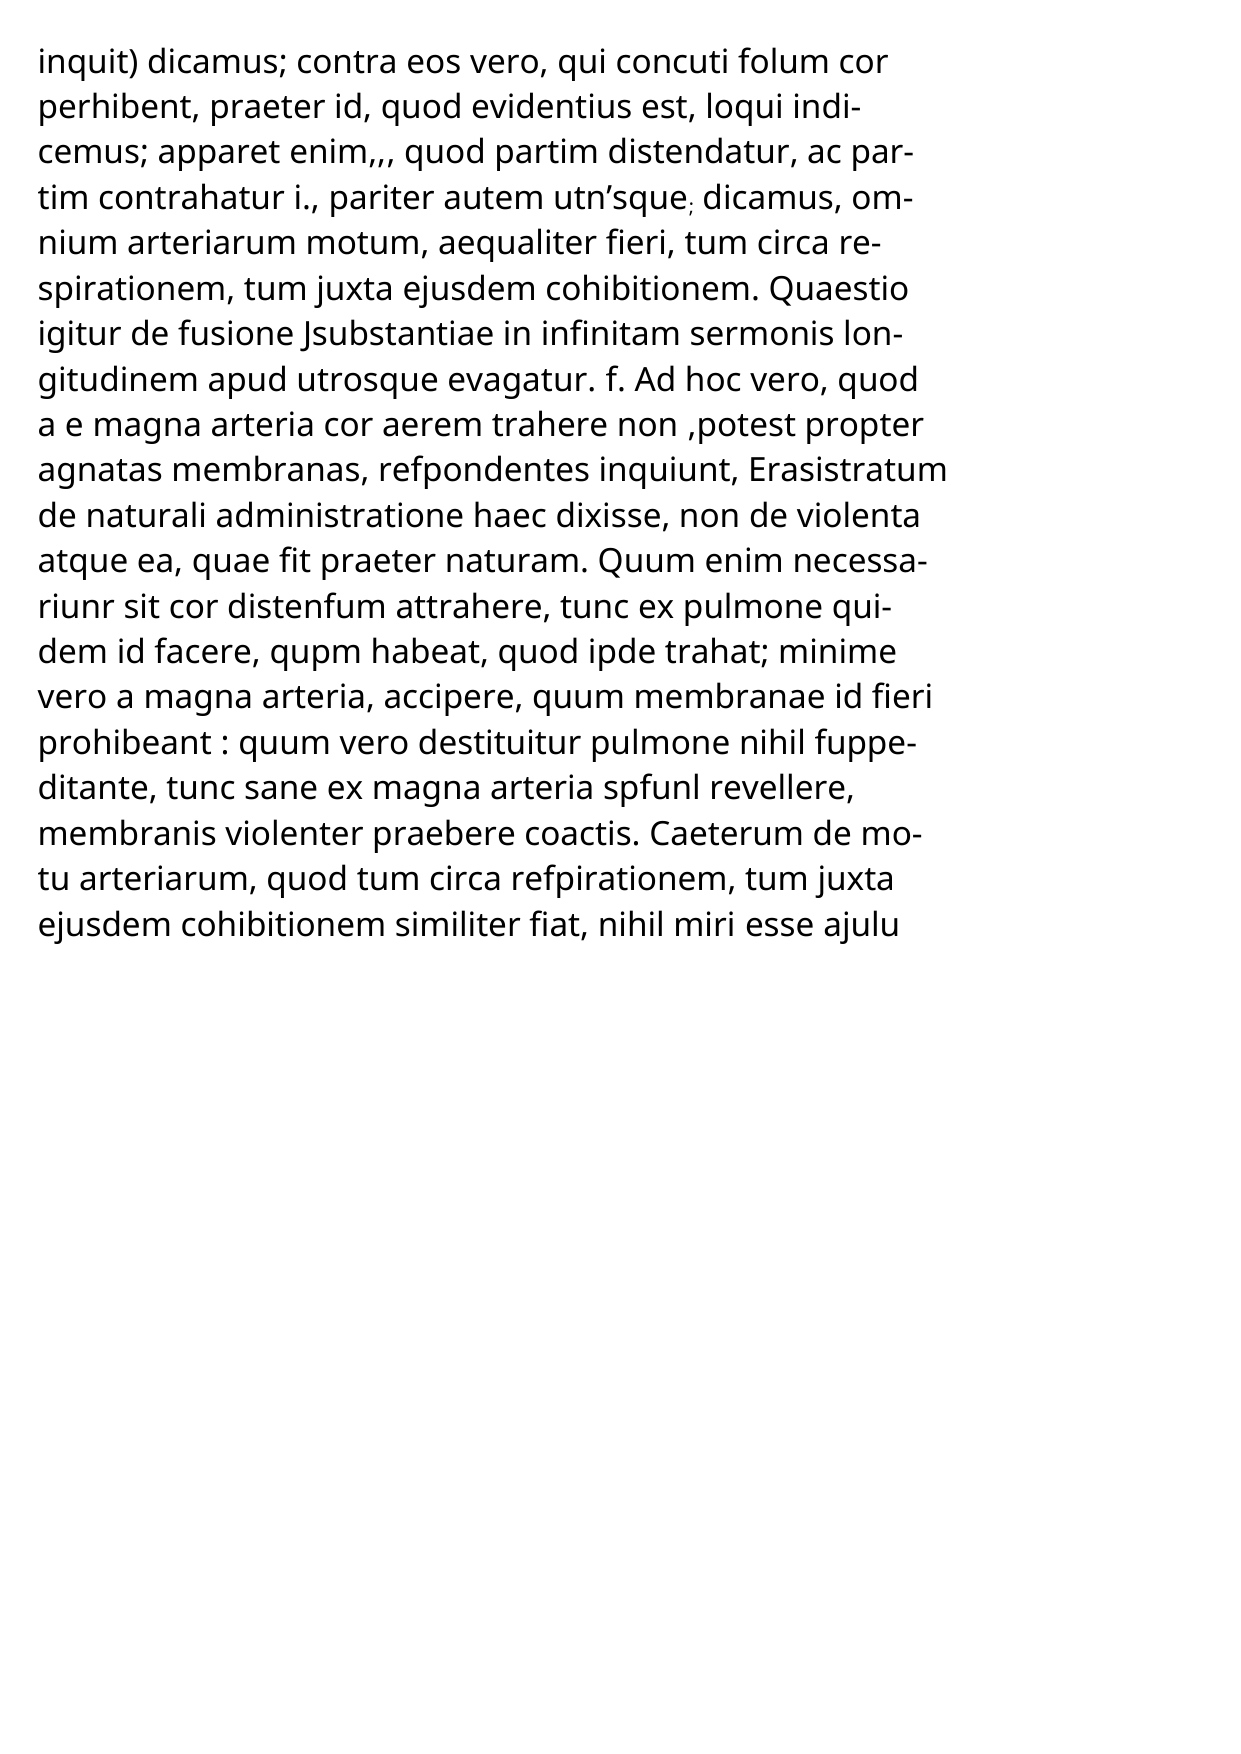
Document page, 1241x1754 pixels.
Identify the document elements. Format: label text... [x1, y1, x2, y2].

text inquit) dicamus; contra eos vero, qui concuti folum cor perhibent, praeter id, quod evidentius est, loqui indi- cemus; apparet enim,,, quod partim distendatur, ac par- tim contrahatur i., pariter autem utn’sque; dicamus, om- nium arteriarum motum, aequaliter fieri, tum circa re- spirationem, tum juxta ejusdem cohibitionem. Quaestio igitur de fusione Jsubstantiae in infinitam sermonis lon- gitudinem apud utrosque evagatur. f. Ad hoc vero, quod a e magna arteria cor aerem trahere non ,potest propter agnatas membranas, refpondentes inquiunt, Erasistratum de naturali administratione haec dixisse, non de violenta atque ea, quae fit praeter naturam. Quum enim necessa- riunr sit cor distenfum attrahere, tunc ex pulmone qui- dem id facere, qupm habeat, quod ipde trahat; minime vero a magna arteria, accipere, quum membranae id fieri prohibeant : quum vero destituitur pulmone nihil fuppe- ditante, tunc sane ex magna arteria spfunl revellere, membranis violenter praebere coactis. Caeterum de mo- tu arteriarum, quod tum circa refpirationem, tum juxta ejusdem cohibitionem similiter fiat, nihil miri esse ajulu [37, 37, 1203, 946]
